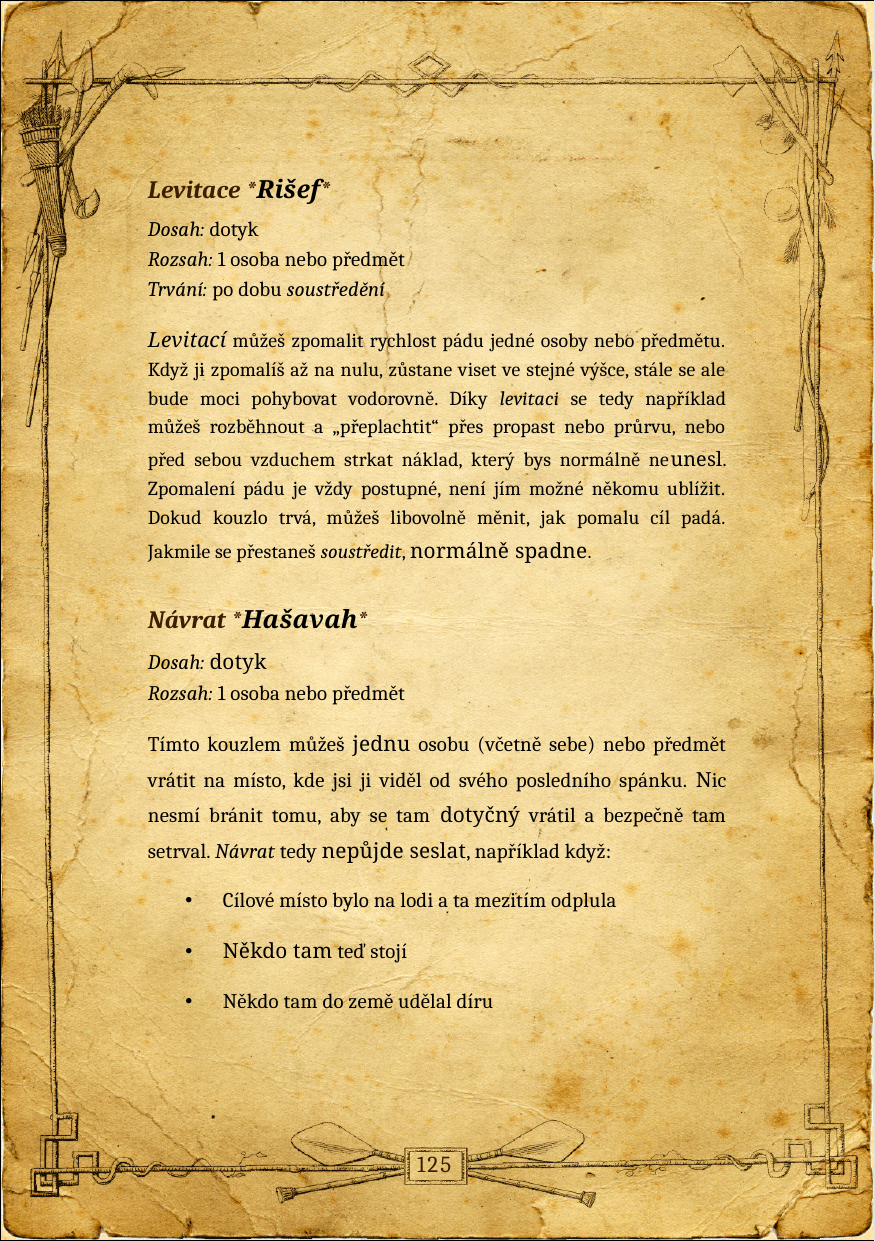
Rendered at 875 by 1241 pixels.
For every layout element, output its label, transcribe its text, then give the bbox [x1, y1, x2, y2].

text Levitací můžeš zpomalit rychlost pádu jedné osoby nebo předmětu. Když ji zpomalíš až na nulu, zůstane viset ve stejné výšce, stále se ale bude moci pohybovat vodorovně. Díky levitaci se tedy například můžeš rozběhnout a „přeplachtit“ přes propast nebo průrvu, nebo před sebou vzduchem strkat náklad, který bys normálně neunesl. Zpomalení pádu je vždy postupné, není jím možné někomu ublížit. Dokud kouzlo trvá, můžeš libovolně měnit, jak pomalu cíl padá. Jakmile se přestaneš soustředit, normálně spadne. [148, 325, 726, 565]
subtitle Návrat *Hašavah* [148, 601, 726, 635]
list Někdo tam teď stojí [185, 937, 726, 965]
text Dosah: dotyk Rozsah: 1 osoba nebo předmět [148, 647, 726, 706]
list Někdo tam do země udělal díru [185, 990, 726, 1014]
picture [1, 1, 874, 1240]
subtitle Levitace *Rišef* [148, 172, 726, 206]
list Cílové místo bylo na lodi a ta mezitím odplula [185, 889, 726, 913]
text Dosah: dotyk Rozsah: 1 osoba nebo předmět Trvání: po dobu soustředění [148, 218, 726, 301]
text Tímto kouzlem můžeš jednu osobu (včetně sebe) nebo předmět vrátit na místo, kde jsi ji viděl od svého posledního spánku. Nic nesmí bránit tomu, aby se tam dotyčný vrátil a bezpečně tam setrval. Návrat tedy nepůjde seslat, například když: [148, 729, 726, 864]
